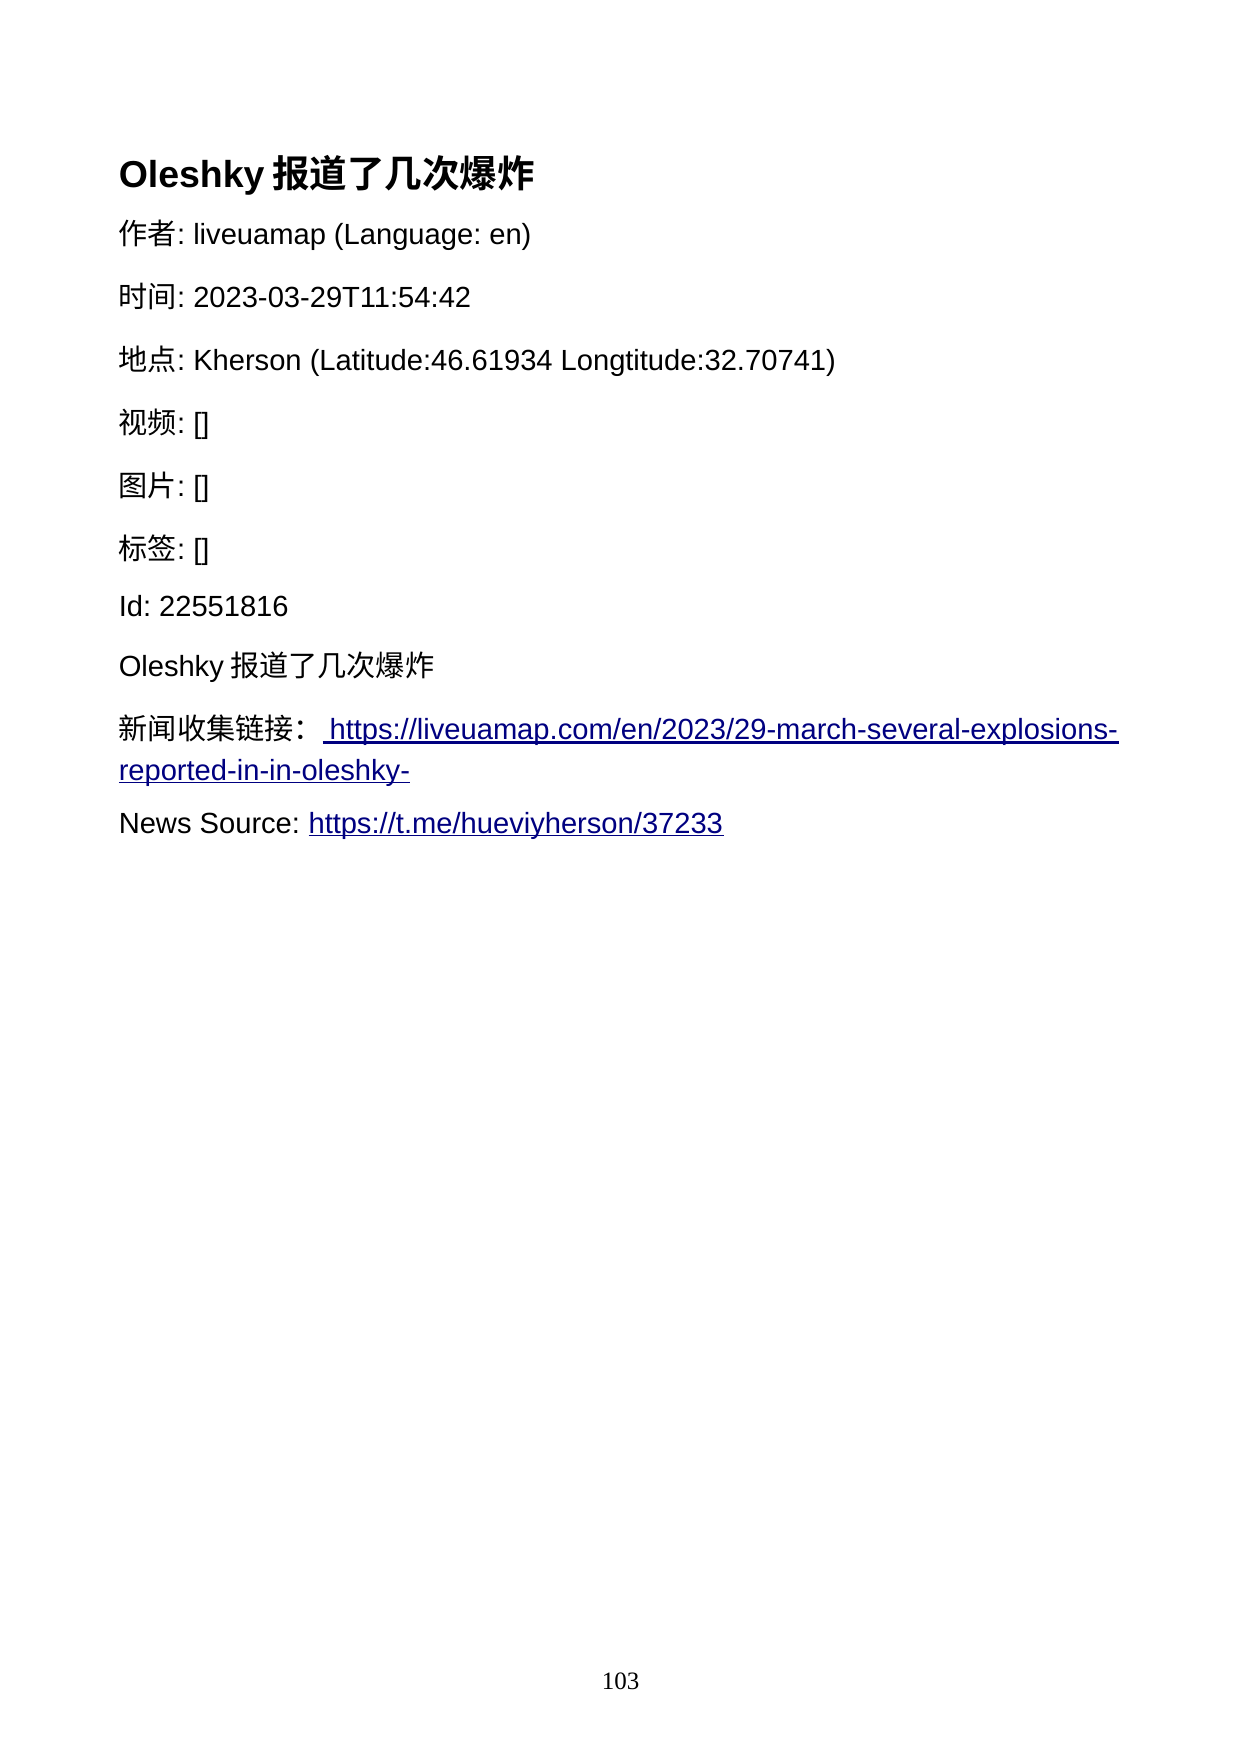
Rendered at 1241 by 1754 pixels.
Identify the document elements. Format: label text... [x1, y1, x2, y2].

text Id: 22551816 [118, 589, 1122, 623]
text 标签: [] [118, 526, 1122, 568]
text 地点: Kherson (Latitude:46.61934 Longtitude:32.70741) [118, 337, 1122, 379]
subtitle Oleshky报道了几次爆炸 [118, 143, 1122, 198]
text 新闻收集链接： https://liveuamap.com/en/2023/29-march-several-explosions-reported-in-in-oleshky- [118, 705, 1122, 786]
text Oleshky报道了几次爆炸 [118, 642, 1122, 684]
text 作者: liveuamap (Language: en) [118, 210, 1122, 253]
text 图片: [] [118, 463, 1122, 505]
text News Source: https://t.me/hueviyherson/37233 [118, 806, 1122, 839]
text 视频: [] [118, 400, 1122, 442]
text 时间: 2023-03-29T11:54:42 [118, 273, 1122, 316]
